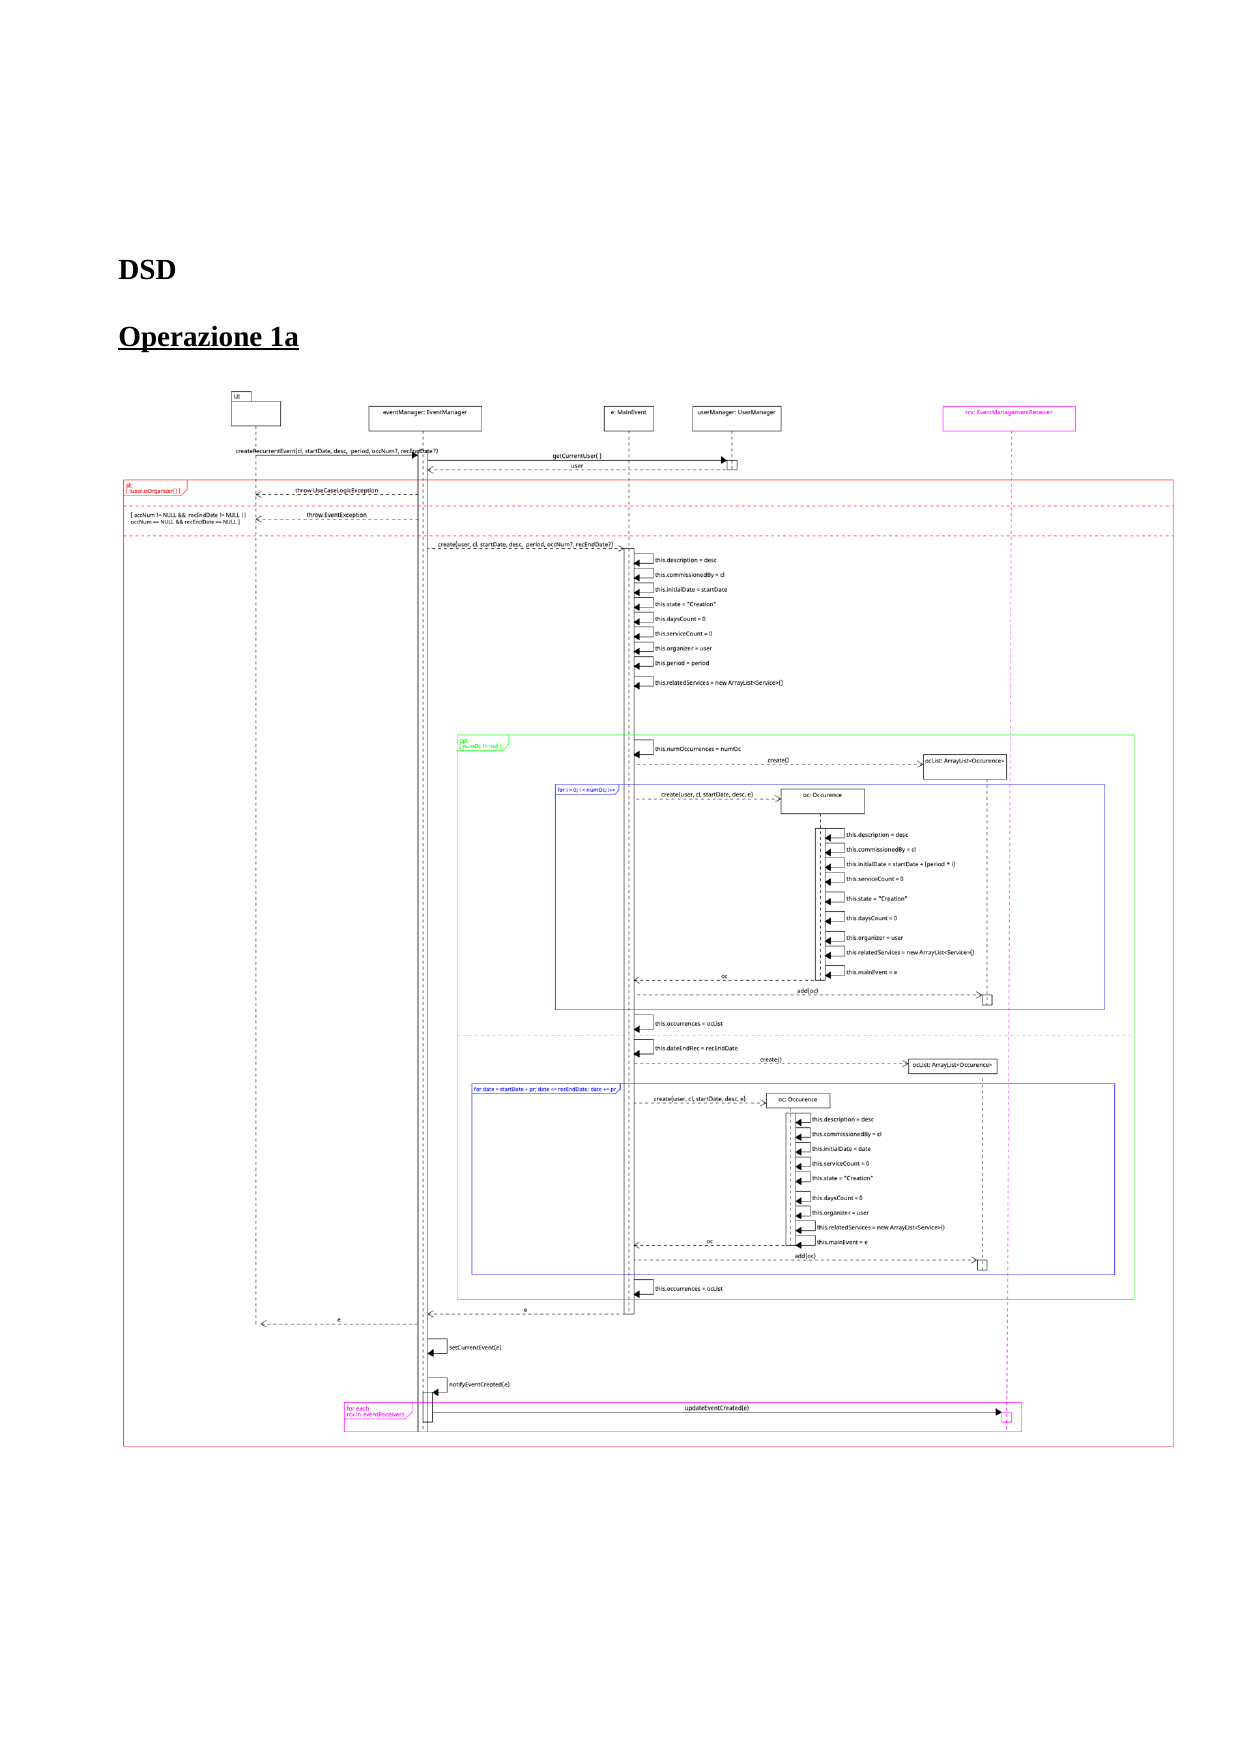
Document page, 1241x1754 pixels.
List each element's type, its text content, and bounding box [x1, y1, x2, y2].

text Operazione 1a [118, 319, 1122, 353]
text DSD [118, 252, 1122, 286]
